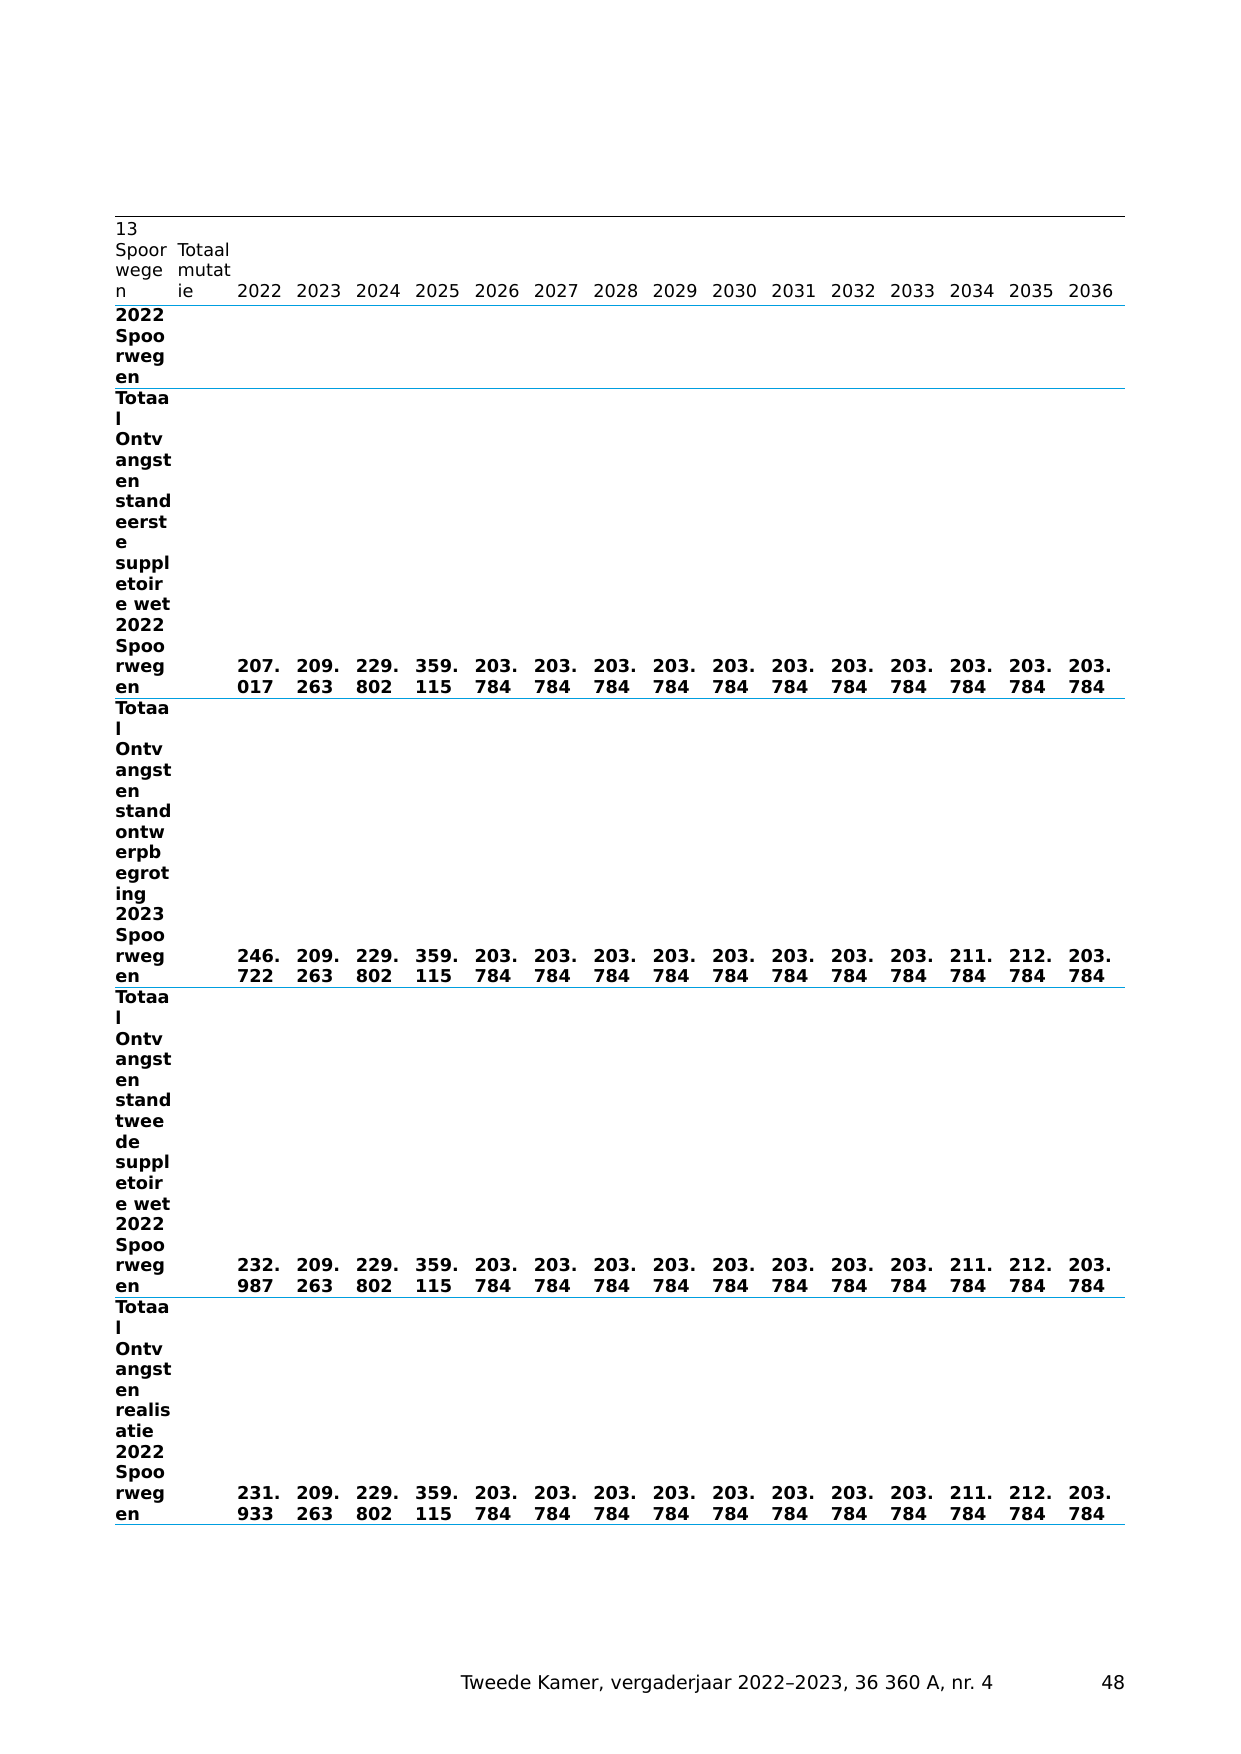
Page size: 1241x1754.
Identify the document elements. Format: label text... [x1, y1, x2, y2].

table_cell [175, 699, 234, 987]
table_cell 203.784 [887, 699, 946, 987]
table_cell 13 Spoorwegen [115, 217, 174, 304]
table_cell 203.784 [828, 1298, 887, 1524]
table_cell 2032 [828, 217, 887, 304]
table_cell 203.784 [1065, 988, 1125, 1297]
table_cell [471, 306, 531, 388]
table_cell 203.784 [709, 699, 768, 987]
table_cell 203.784 [471, 1298, 531, 1524]
table_cell 209.263 [293, 988, 353, 1297]
table_cell 203.784 [531, 1298, 590, 1524]
table_cell 203.784 [1006, 389, 1065, 697]
table_cell 203.784 [1065, 389, 1125, 697]
table_cell 2024 [353, 217, 412, 304]
table_cell [946, 306, 1006, 388]
table_cell [768, 306, 828, 388]
table_cell 2035 [1006, 217, 1065, 304]
table_cell 359.115 [412, 389, 471, 697]
table_cell 229.802 [353, 1298, 412, 1524]
table_header Tabel 3 Artikel 13 (bedragen x € 1 miljoen) [115, 191, 1125, 216]
table_cell [650, 306, 709, 388]
table_cell 203.784 [531, 389, 590, 697]
table_cell 211.784 [946, 699, 1006, 987]
table_cell 209.263 [293, 389, 353, 697]
table_cell [175, 988, 234, 1297]
table_cell 207.017 [234, 389, 293, 697]
table_cell 209.263 [293, 699, 353, 987]
table_cell [175, 1298, 234, 1524]
table_cell 203.784 [531, 988, 590, 1297]
table_cell [531, 306, 590, 388]
table_cell 212.784 [1006, 988, 1065, 1297]
table_cell [709, 306, 768, 388]
table_cell 2027 [531, 217, 590, 304]
table_cell 2025 [412, 217, 471, 304]
table_cell 203.784 [887, 389, 946, 697]
table_cell Totaal Ontvangsten realisatie 2022 Spoorwegen [115, 1298, 174, 1524]
table_cell 203.784 [531, 699, 590, 987]
table_cell [234, 306, 293, 388]
table_cell 2036 [1065, 217, 1125, 304]
table_cell 203.784 [768, 699, 828, 987]
table_cell 203.784 [590, 988, 649, 1297]
table_cell 359.115 [412, 699, 471, 987]
table_cell 2028 [590, 217, 649, 304]
table_cell 229.802 [353, 389, 412, 697]
table_cell 203.784 [590, 389, 649, 697]
table_cell 203.784 [709, 988, 768, 1297]
table_cell 211.784 [946, 1298, 1006, 1524]
table_cell 203.784 [946, 389, 1006, 697]
table_cell 203.784 [650, 1298, 709, 1524]
table_cell 2029 [650, 217, 709, 304]
table_cell 359.115 [412, 988, 471, 1297]
table_cell 2034 [946, 217, 1006, 304]
table_cell [828, 306, 887, 388]
table_cell 203.784 [650, 988, 709, 1297]
table_cell 2023 [293, 217, 353, 304]
table_cell [1006, 306, 1065, 388]
table_cell 229.802 [353, 699, 412, 987]
table_cell 232.987 [234, 988, 293, 1297]
table_cell 203.784 [590, 699, 649, 987]
table_cell 2031 [768, 217, 828, 304]
table_cell 2026 [471, 217, 531, 304]
table_cell 2033 [887, 217, 946, 304]
table_cell Totaal Ontvangsten stand eerste suppletoire wet 2022 Spoorwegen [115, 389, 174, 697]
table_cell 209.263 [293, 1298, 353, 1524]
table_cell 203.784 [1065, 699, 1125, 987]
table_cell [293, 306, 353, 388]
table_cell Totaal Ontvangsten stand tweede suppletoire wet 2022 Spoorwegen [115, 988, 174, 1297]
table_cell 203.784 [768, 389, 828, 697]
table_cell 212.784 [1006, 1298, 1065, 1524]
table_cell 203.784 [471, 699, 531, 987]
table_cell 2022 [234, 217, 293, 304]
table_cell 246.722 [234, 699, 293, 987]
table_cell [175, 389, 234, 697]
table_cell 212.784 [1006, 699, 1065, 987]
table_cell 203.784 [709, 1298, 768, 1524]
table_cell 203.784 [1065, 1298, 1125, 1524]
table_cell 203.784 [828, 389, 887, 697]
table_cell [590, 306, 649, 388]
table_cell 203.784 [471, 988, 531, 1297]
table_cell 203.784 [768, 1298, 828, 1524]
table_cell Totaal mutatie [175, 217, 234, 304]
table_cell [887, 306, 946, 388]
table_cell 203.784 [768, 988, 828, 1297]
table_cell 203.784 [471, 389, 531, 697]
table_cell 2022 Spoorwegen [115, 306, 174, 388]
table_cell 211.784 [946, 988, 1006, 1297]
table_cell 203.784 [650, 699, 709, 987]
table_cell Totaal Ontvangsten stand ontwerpbegroting 2023 Spoorwegen [115, 699, 174, 987]
table_cell 203.784 [887, 1298, 946, 1524]
table_cell 203.784 [828, 988, 887, 1297]
table_cell 203.784 [709, 389, 768, 697]
table_cell 203.784 [887, 988, 946, 1297]
table_cell [1065, 306, 1125, 388]
table_cell [353, 306, 412, 388]
table_cell [175, 306, 234, 388]
table_cell [412, 306, 471, 388]
table_cell 359.115 [412, 1298, 471, 1524]
table_cell 203.784 [590, 1298, 649, 1524]
table_cell 231.933 [234, 1298, 293, 1524]
table_cell 203.784 [828, 699, 887, 987]
table_cell 203.784 [650, 389, 709, 697]
table_cell 229.802 [353, 988, 412, 1297]
table_cell 2030 [709, 217, 768, 304]
